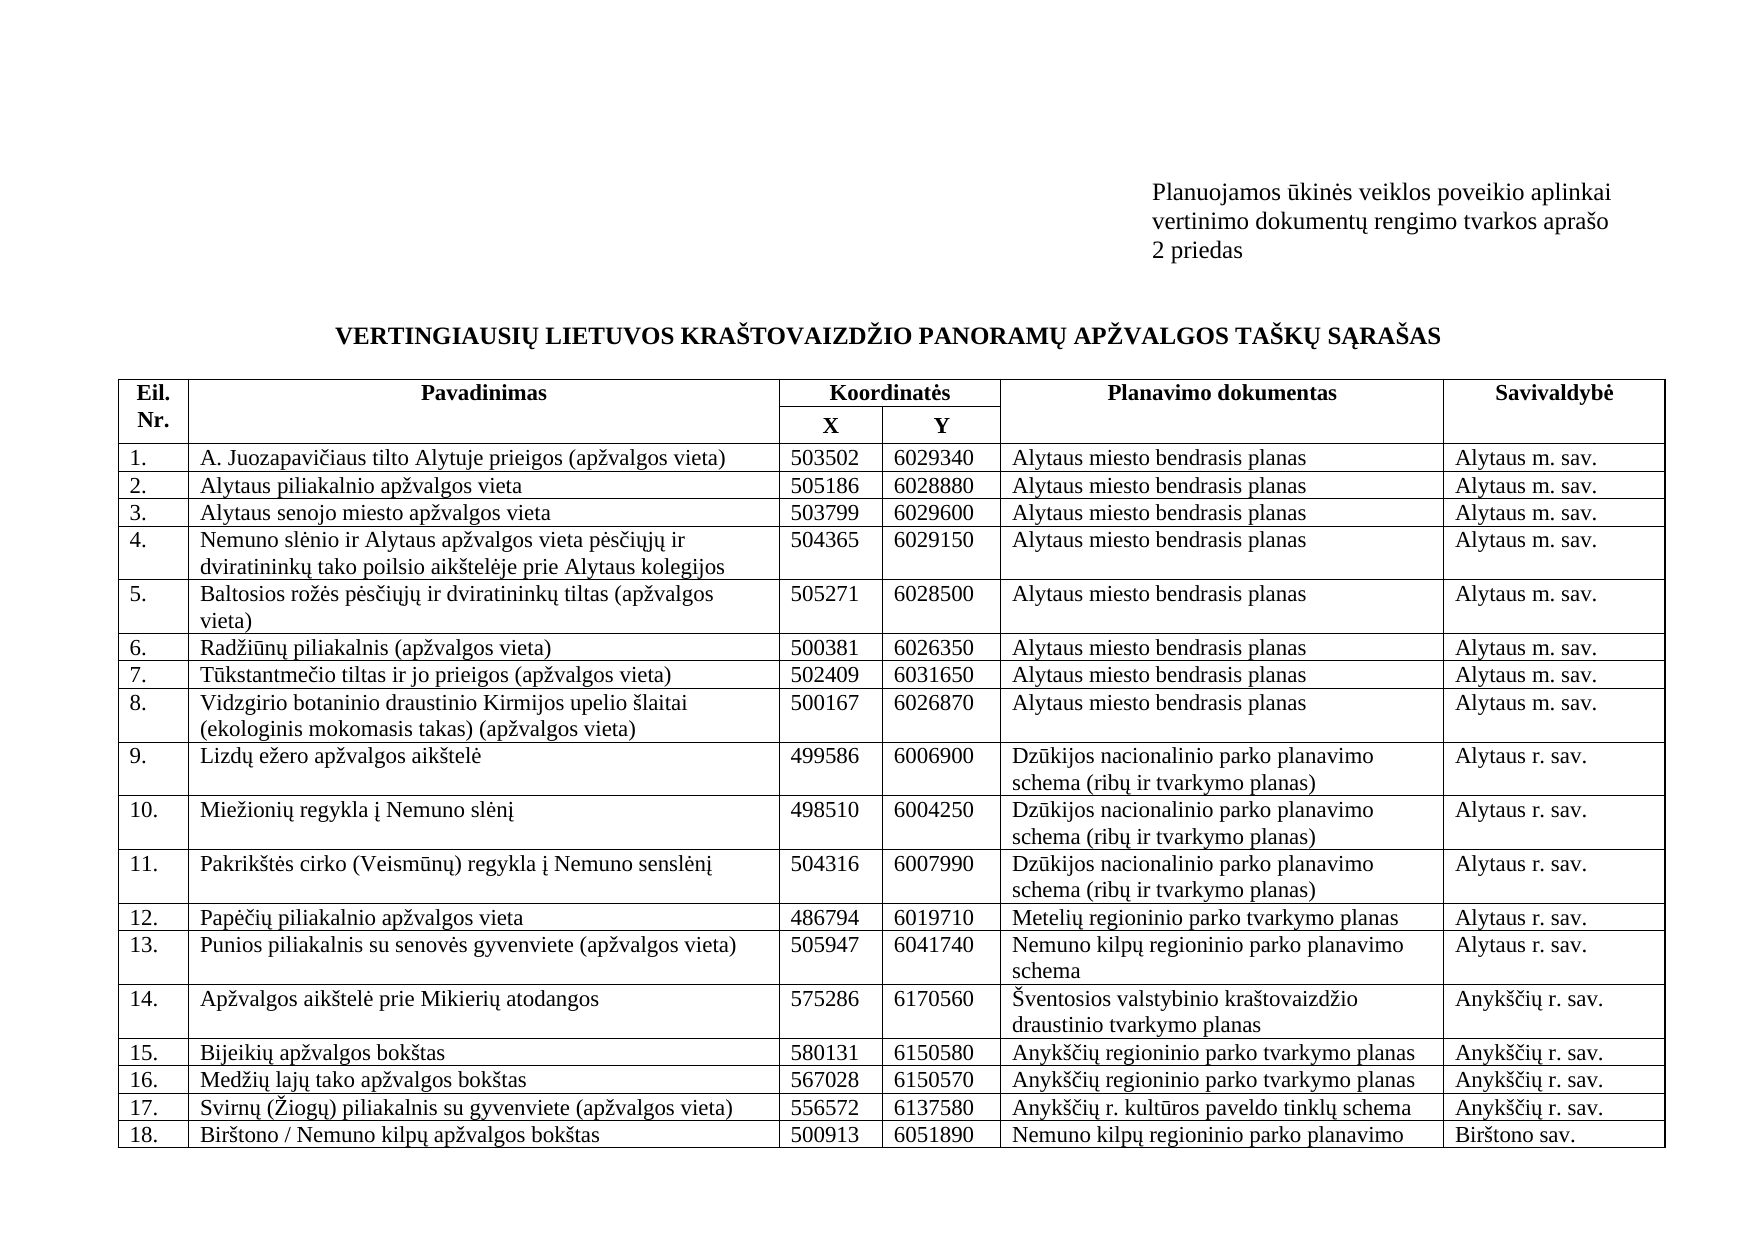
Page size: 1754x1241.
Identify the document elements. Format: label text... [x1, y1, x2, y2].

text 2 priedas [1152, 235, 1665, 263]
table_cell 6137580 [883, 1094, 1000, 1120]
table_cell 575286 [780, 985, 882, 1038]
table_cell Anykščių regioninio parko tvarkymo planas [1001, 1039, 1443, 1065]
table_cell A. Juozapavičiaus tilto Alytuje prieigos (apžvalgos vieta) [189, 444, 779, 471]
table_cell Papėčių piliakalnio apžvalgos vieta [189, 904, 779, 930]
table_cell 505271 [780, 580, 882, 633]
table_cell Alytaus m. sav. [1444, 527, 1664, 579]
table_cell Pakrikštės cirko (Veismūnų) regykla į Nemuno senslėnį [189, 850, 779, 903]
table_cell 6026870 [883, 689, 1000, 742]
table_cell Vidzgirio botaninio draustinio Kirmijos upelio šlaitai (ekologinis mokomasis takas) (apžvalgos vieta) [189, 689, 779, 742]
table_cell Alytaus piliakalnio apžvalgos vieta [189, 472, 779, 498]
table_cell Alytaus m. sav. [1444, 444, 1664, 471]
table_header Pavadinimas [189, 380, 779, 443]
table_cell X [780, 407, 882, 443]
table_cell Alytaus miesto bendrasis planas [1001, 634, 1443, 660]
table_cell 16. [119, 1066, 188, 1092]
table_header Planavimo dokumentas [1001, 380, 1443, 443]
table_cell 6041740 [883, 931, 1000, 984]
table_cell 6007990 [883, 850, 1000, 903]
table_cell 500381 [780, 634, 882, 660]
table_cell Alytaus miesto bendrasis planas [1001, 527, 1443, 579]
table_cell Alytaus m. sav. [1444, 580, 1664, 633]
table_cell Anykščių r. sav. [1444, 1039, 1664, 1065]
table_cell Alytaus m. sav. [1444, 499, 1664, 526]
table_cell 8. [119, 689, 188, 742]
table_cell 12. [119, 904, 188, 930]
table_cell 580131 [780, 1039, 882, 1065]
table_cell Metelių regioninio parko tvarkymo planas [1001, 904, 1443, 930]
table_cell Alytaus miesto bendrasis planas [1001, 689, 1443, 742]
table_cell Dzūkijos nacionalinio parko planavimo schema (ribų ir tvarkymo planas) [1001, 743, 1443, 795]
table_cell 2. [119, 472, 188, 498]
table_cell 3. [119, 499, 188, 526]
table_header Koordinatės [780, 380, 1000, 406]
table_cell Birštono sav. [1444, 1121, 1664, 1147]
table_cell 17. [119, 1094, 188, 1120]
table_cell 14. [119, 985, 188, 1038]
table_cell Anykščių regioninio parko tvarkymo planas [1001, 1066, 1443, 1092]
table_cell Anykščių r. sav. [1444, 985, 1664, 1038]
table_cell 9. [119, 743, 188, 795]
table_cell Alytaus miesto bendrasis planas [1001, 580, 1443, 633]
table_cell Alytaus m. sav. [1444, 634, 1664, 660]
table_cell Alytaus miesto bendrasis planas [1001, 499, 1443, 526]
table_cell Anykščių r. kultūros paveldo tinklų schema [1001, 1094, 1443, 1120]
table_header Savivaldybė [1444, 380, 1664, 443]
table_cell Birštono / Nemuno kilpų apžvalgos bokštas [189, 1121, 779, 1147]
table_cell 15. [119, 1039, 188, 1065]
table_cell Alytaus miesto bendrasis planas [1001, 444, 1443, 471]
table_cell 6004250 [883, 796, 1000, 849]
table_cell 6029340 [883, 444, 1000, 471]
table_cell Alytaus miesto bendrasis planas [1001, 472, 1443, 498]
table_cell Medžių lajų tako apžvalgos bokštas [189, 1066, 779, 1092]
table_cell 10. [119, 796, 188, 849]
table_cell Radžiūnų piliakalnis (apžvalgos vieta) [189, 634, 779, 660]
table_cell Svirnų (Žiogų) piliakalnis su gyvenviete (apžvalgos vieta) [189, 1094, 779, 1120]
table_cell 6006900 [883, 743, 1000, 795]
table_cell 505947 [780, 931, 882, 984]
table_cell Dzūkijos nacionalinio parko planavimo schema (ribų ir tvarkymo planas) [1001, 796, 1443, 849]
table_cell 500167 [780, 689, 882, 742]
table_cell 504365 [780, 527, 882, 579]
table_cell 6170560 [883, 985, 1000, 1038]
table_cell Alytaus r. sav. [1444, 904, 1664, 930]
table_cell 505186 [780, 472, 882, 498]
table_cell Alytaus m. sav. [1444, 689, 1664, 742]
table_cell 6028880 [883, 472, 1000, 498]
text Planuojamos ūkinės veiklos poveikio aplinkai vertinimo dokumentų rengimo tvarkos aprašo [1152, 177, 1665, 235]
table_cell 6. [119, 634, 188, 660]
table_cell 6029150 [883, 527, 1000, 579]
table_cell 503799 [780, 499, 882, 526]
table_cell 556572 [780, 1094, 882, 1120]
table_cell 4. [119, 527, 188, 579]
table_cell 11. [119, 850, 188, 903]
table_cell Nemuno kilpų regioninio parko planavimo [1001, 1121, 1443, 1147]
table_cell Punios piliakalnis su senovės gyvenviete (apžvalgos vieta) [189, 931, 779, 984]
table_cell 7. [119, 661, 188, 688]
table_cell Alytaus r. sav. [1444, 796, 1664, 849]
table_cell 1. [119, 444, 188, 471]
table_cell 6150580 [883, 1039, 1000, 1065]
table_cell 6150570 [883, 1066, 1000, 1092]
table_cell Tūkstantmečio tiltas ir jo prieigos (apžvalgos vieta) [189, 661, 779, 688]
table_cell 6029600 [883, 499, 1000, 526]
table_cell Anykščių r. sav. [1444, 1066, 1664, 1092]
text VERTINGIAUSIŲ LIETUVOS KRAŠTOVAIZDŽIO PANORAMŲ APŽVALGOS TAŠKŲ SĄRAŠAS [118, 321, 1665, 350]
table_cell Baltosios rožės pėsčiųjų ir dviratininkų tiltas (apžvalgos vieta) [189, 580, 779, 633]
table_cell 486794 [780, 904, 882, 930]
table_cell 503502 [780, 444, 882, 471]
table_cell Nemuno slėnio ir Alytaus apžvalgos vieta pėsčiųjų ir dviratininkų tako poilsio aikštelėje prie Alytaus kolegijos [189, 527, 779, 579]
table_cell 18. [119, 1121, 188, 1147]
table_cell 6031650 [883, 661, 1000, 688]
table_cell 6019710 [883, 904, 1000, 930]
table_cell Apžvalgos aikštelė prie Mikierių atodangos [189, 985, 779, 1038]
table_cell Y [883, 407, 1000, 443]
table_cell Dzūkijos nacionalinio parko planavimo schema (ribų ir tvarkymo planas) [1001, 850, 1443, 903]
table_cell 504316 [780, 850, 882, 903]
table_cell Alytaus miesto bendrasis planas [1001, 661, 1443, 688]
table_cell Alytaus r. sav. [1444, 931, 1664, 984]
table_cell Miežionių regykla į Nemuno slėnį [189, 796, 779, 849]
table_cell 6051890 [883, 1121, 1000, 1147]
table_cell 502409 [780, 661, 882, 688]
table_cell 567028 [780, 1066, 882, 1092]
table_cell 6028500 [883, 580, 1000, 633]
table_cell Alytaus r. sav. [1444, 743, 1664, 795]
table_cell 500913 [780, 1121, 882, 1147]
table_cell Bijeikių apžvalgos bokštas [189, 1039, 779, 1065]
table_cell Alytaus r. sav. [1444, 850, 1664, 903]
table_cell Anykščių r. sav. [1444, 1094, 1664, 1120]
table_cell Alytaus m. sav. [1444, 472, 1664, 498]
table_header Eil. Nr. [119, 380, 188, 443]
table_cell 498510 [780, 796, 882, 849]
table_cell 13. [119, 931, 188, 984]
table_cell 6026350 [883, 634, 1000, 660]
table_cell Šventosios valstybinio kraštovaizdžio draustinio tvarkymo planas [1001, 985, 1443, 1038]
table_cell 5. [119, 580, 188, 633]
table_cell Lizdų ežero apžvalgos aikštelė [189, 743, 779, 795]
table_cell Alytaus senojo miesto apžvalgos vieta [189, 499, 779, 526]
table_cell 499586 [780, 743, 882, 795]
table_cell Nemuno kilpų regioninio parko planavimo schema [1001, 931, 1443, 984]
table_cell Alytaus m. sav. [1444, 661, 1664, 688]
